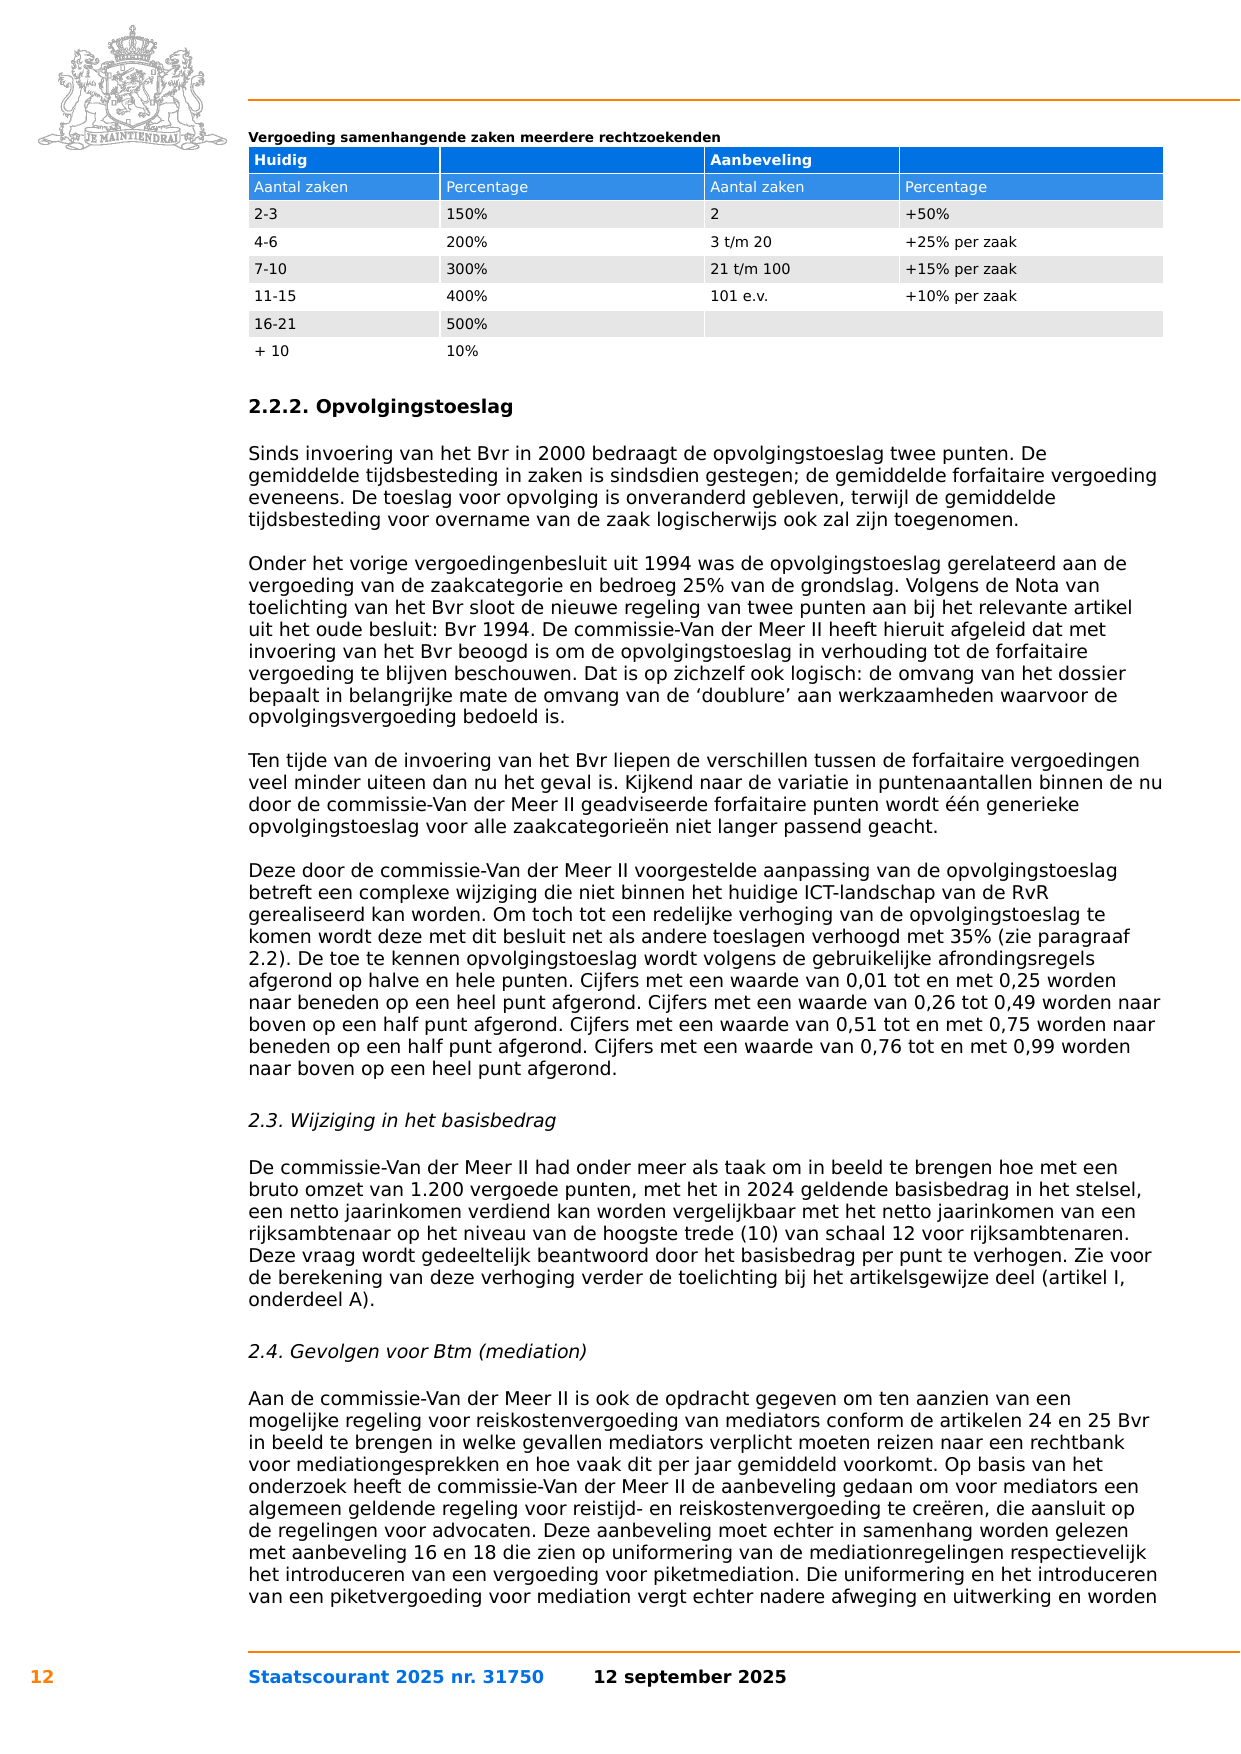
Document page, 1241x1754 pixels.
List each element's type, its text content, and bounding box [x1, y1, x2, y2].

table_cell Percentage [441, 174, 704, 200]
table_cell 150% [441, 201, 704, 228]
table_cell 500% [441, 311, 704, 337]
text De commissie-Van der Meer II had onder meer als taak om in beeld te brengen hoe met een bruto omzet van 1.200 vergoede punten, met het in 2024 geldende basisbedrag in het stelsel, een netto jaarinkomen verdiend kan worden vergelijkbaar met het netto jaarinkomen van een rijksambtenaar op het niveau van de hoogste trede (10) van schaal 12 voor rijksambtenaren. Deze vraag wordt gedeeltelijk beantwoord door het basisbedrag per punt te verhogen. Zie voor de berekening van deze verhoging verder de toelichting bij het artikelsgewijze deel (artikel I, onderdeel A). [248, 1157, 1163, 1311]
subtitle 2.3. Wijziging in het basisbedrag [248, 1110, 1163, 1132]
table_cell Huidig [249, 147, 439, 173]
table_cell [900, 147, 1163, 173]
text Onder het vorige vergoedingenbesluit uit 1994 was de opvolgingstoeslag gerelateerd aan de vergoeding van de zaakcategorie en bedroeg 25% van de grondslag. Volgens de Nota van toelichting van het Bvr sloot de nieuwe regeling van twee punten aan bij het relevante artikel uit het oude besluit: Bvr 1994. De commissie-Van der Meer II heeft hieruit afgeleid dat met invoering van het Bvr beoogd is om de opvolgingstoeslag in verhouding tot de forfaitaire vergoeding te blijven beschouwen. Dat is op zichzelf ook logisch: de omvang van het dossier bepaalt in belangrijke mate de omvang van de ‘doublure’ aan werkzaamheden waarvoor de opvolgingsvergoeding bedoeld is. [248, 553, 1163, 728]
table_cell 7-10 [249, 256, 439, 283]
table_cell +25% per zaak [900, 229, 1163, 255]
table_cell 300% [441, 256, 704, 283]
text Aan de commissie-Van der Meer II is ook de opdracht gegeven om ten aanzien van een mogelijke regeling voor reiskostenvergoeding van mediators conform de artikelen 24 en 25 Bvr in beeld te brengen in welke gevallen mediators verplicht moeten reizen naar een rechtbank voor mediationgesprekken en hoe vaak dit per jaar gemiddeld voorkomt. Op basis van het onderzoek heeft de commissie-Van der Meer II de aanbeveling gedaan om voor mediators een algemeen geldende regeling voor reistijd- en reiskostenvergoeding te creëren, die aansluit op de regelingen voor advocaten. Deze aanbeveling moet echter in samenhang worden gelezen met aanbeveling 16 en 18 die zien op uniformering van de mediationregelingen respectievelijk het introduceren van een vergoeding voor piketmediation. Die uniformering en het introduceren van een piketvergoeding voor mediation vergt echter nadere afweging en uitwerking en worden [248, 1388, 1163, 1607]
table_cell Aantal zaken [249, 174, 439, 200]
table_header Vergoeding samenhangende zaken meerdere rechtzoekenden [248, 130, 1163, 146]
table_cell Aanbeveling [705, 147, 899, 173]
table_cell 11-15 [249, 284, 439, 310]
table_cell Aantal zaken [705, 174, 899, 200]
table_cell +10% per zaak [900, 284, 1163, 310]
table_cell 4-6 [249, 229, 439, 255]
table_cell 400% [441, 284, 704, 310]
table_cell + 10 [249, 339, 439, 365]
table_cell 10% [441, 339, 704, 365]
table_cell 3 t/m 20 [705, 229, 899, 255]
text Deze door de commissie-Van der Meer II voorgestelde aanpassing van de opvolgingstoeslag betreft een complexe wijziging die niet binnen het huidige ICT-landschap van de RvR gerealiseerd kan worden. Om toch tot een redelijke verhoging van de opvolgingstoeslag te komen wordt deze met dit besluit net als andere toeslagen verhoogd met 35% (zie paragraaf 2.2). De toe te kennen opvolgingstoeslag wordt volgens de gebruikelijke afrondingsregels afgerond op halve en hele punten. Cijfers met een waarde van 0,01 tot en met 0,25 worden naar beneden op een heel punt afgerond. Cijfers met een waarde van 0,26 tot 0,49 worden naar boven op een half punt afgerond. Cijfers met een waarde van 0,51 tot en met 0,75 worden naar beneden op een half punt afgerond. Cijfers met een waarde van 0,76 tot en met 0,99 worden naar boven op een heel punt afgerond. [248, 860, 1163, 1080]
table_cell +50% [900, 201, 1163, 228]
text Sinds invoering van het Bvr in 2000 bedraagt de opvolgingstoeslag twee punten. De gemiddelde tijdsbesteding in zaken is sindsdien gestegen; de gemiddelde forfaitaire vergoeding eveneens. De toeslag voor opvolging is onveranderd gebleven, terwijl de gemiddelde tijdsbesteding voor overname van de zaak logischerwijs ook zal zijn toegenomen. [248, 443, 1163, 531]
table_cell 101 e.v. [705, 284, 899, 310]
subtitle 2.4. Gevolgen voor Btm (mediation) [248, 1341, 1163, 1363]
table_cell [705, 339, 1163, 365]
table_cell +15% per zaak [900, 256, 1163, 283]
text Ten tijde van de invoering van het Bvr liepen de verschillen tussen de forfaitaire vergoedingen veel minder uiteen dan nu het geval is. Kijkend naar de variatie in puntenaantallen binnen de nu door de commissie-Van der Meer II geadviseerde forfaitaire punten wordt één generieke opvolgingstoeslag voor alle zaakcategorieën niet langer passend geacht. [248, 750, 1163, 838]
table_cell Percentage [900, 174, 1163, 200]
table_cell 200% [441, 229, 704, 255]
table_cell 21 t/m 100 [705, 256, 899, 283]
picture [38, 25, 227, 150]
table_cell 2-3 [249, 201, 439, 228]
table_cell 16-21 [249, 311, 439, 337]
subtitle 2.2.2. Opvolgingstoeslag [248, 396, 1163, 418]
table_cell 2 [705, 201, 899, 228]
table_cell [705, 311, 1163, 337]
table_cell [441, 147, 704, 173]
